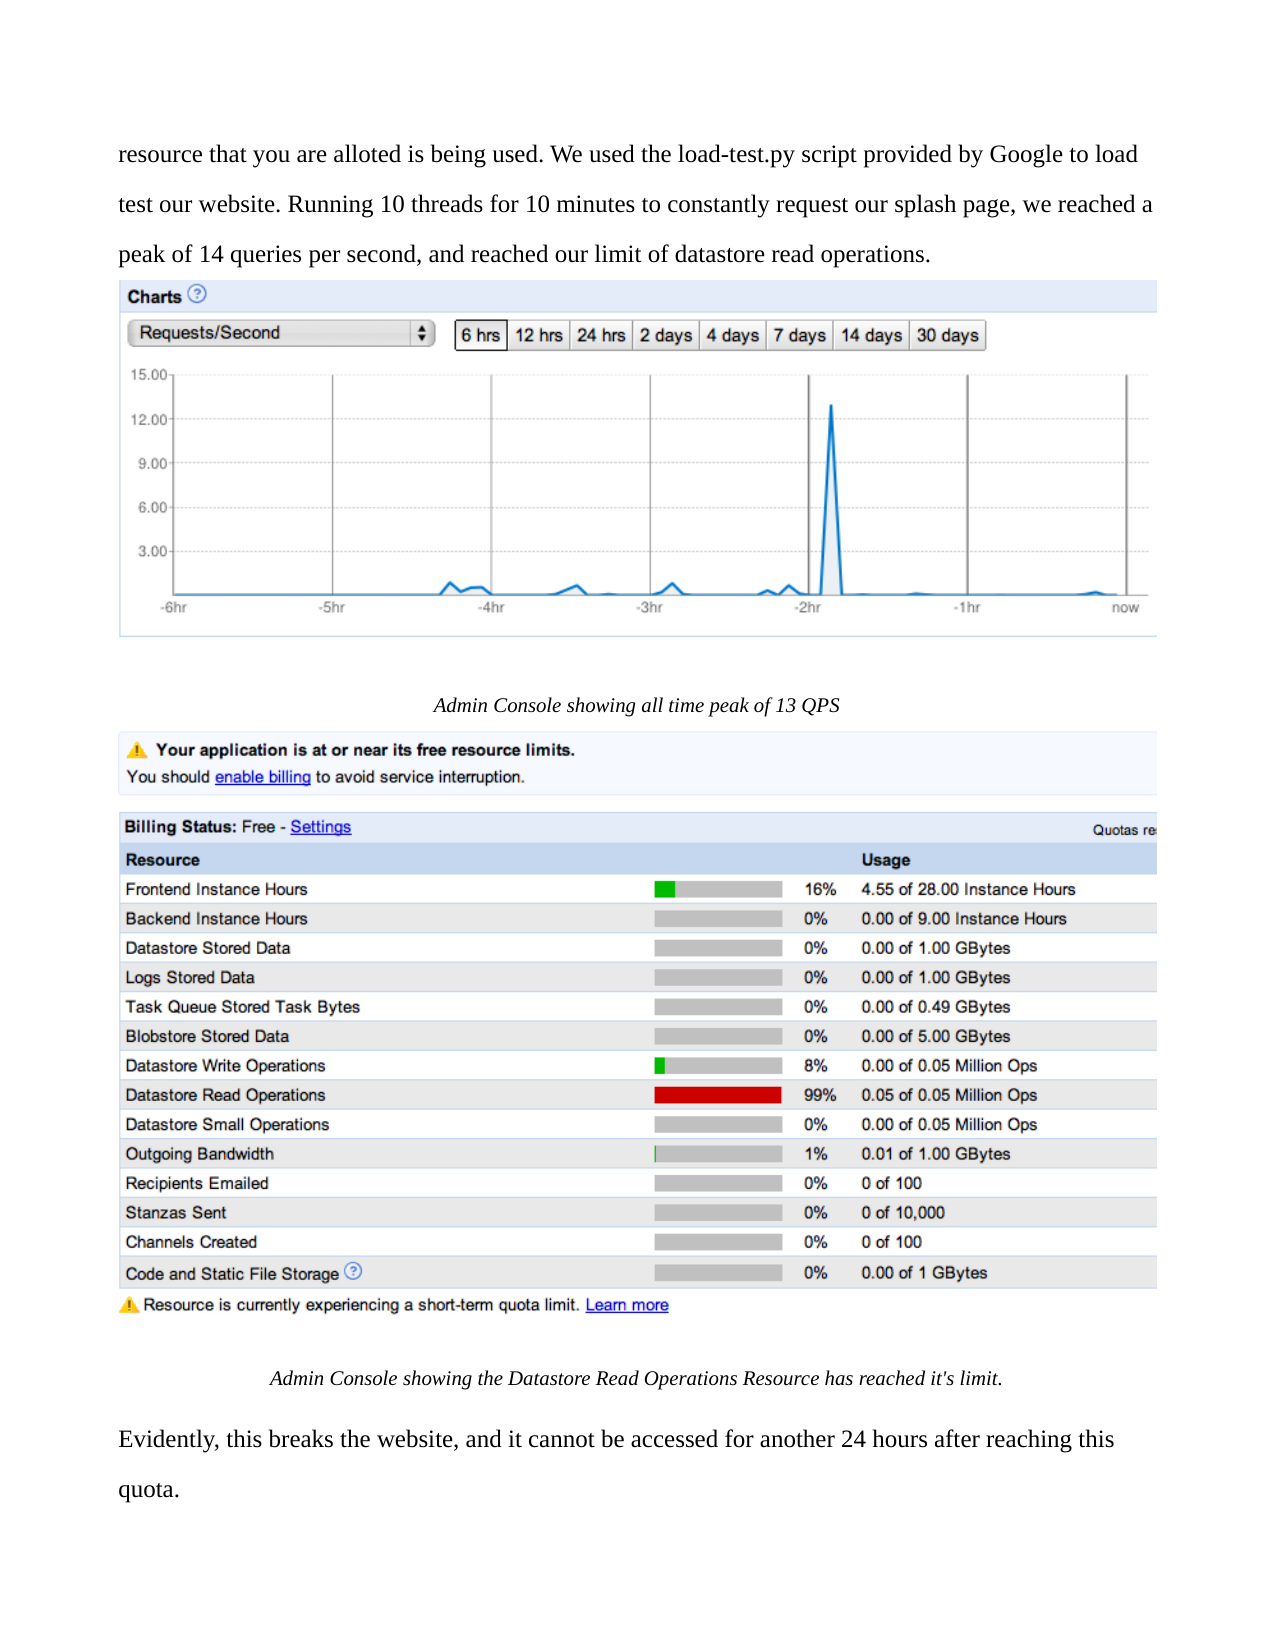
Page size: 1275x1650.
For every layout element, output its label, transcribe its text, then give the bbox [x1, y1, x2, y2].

picture [118, 729, 1157, 1340]
text Admin Console showing the Datastore Read Operations Resource has reached it's limit. [118, 1340, 1157, 1390]
text Admin Console showing all time peak of 13 QPS [118, 667, 1157, 717]
text resource that you are alloted is being used. We used the load-test.py script provided by Google to load test our website. Running 10 threads for 10 minutes to constantly request our splash page, we reached a peak of 14 queries per second, and reached our limit of datastore read operations. [118, 118, 1157, 268]
picture [118, 280, 1157, 655]
text Evidently, this breaks the website, and it cannot be accessed for another 24 hours after reaching this quota. [118, 1402, 1157, 1502]
